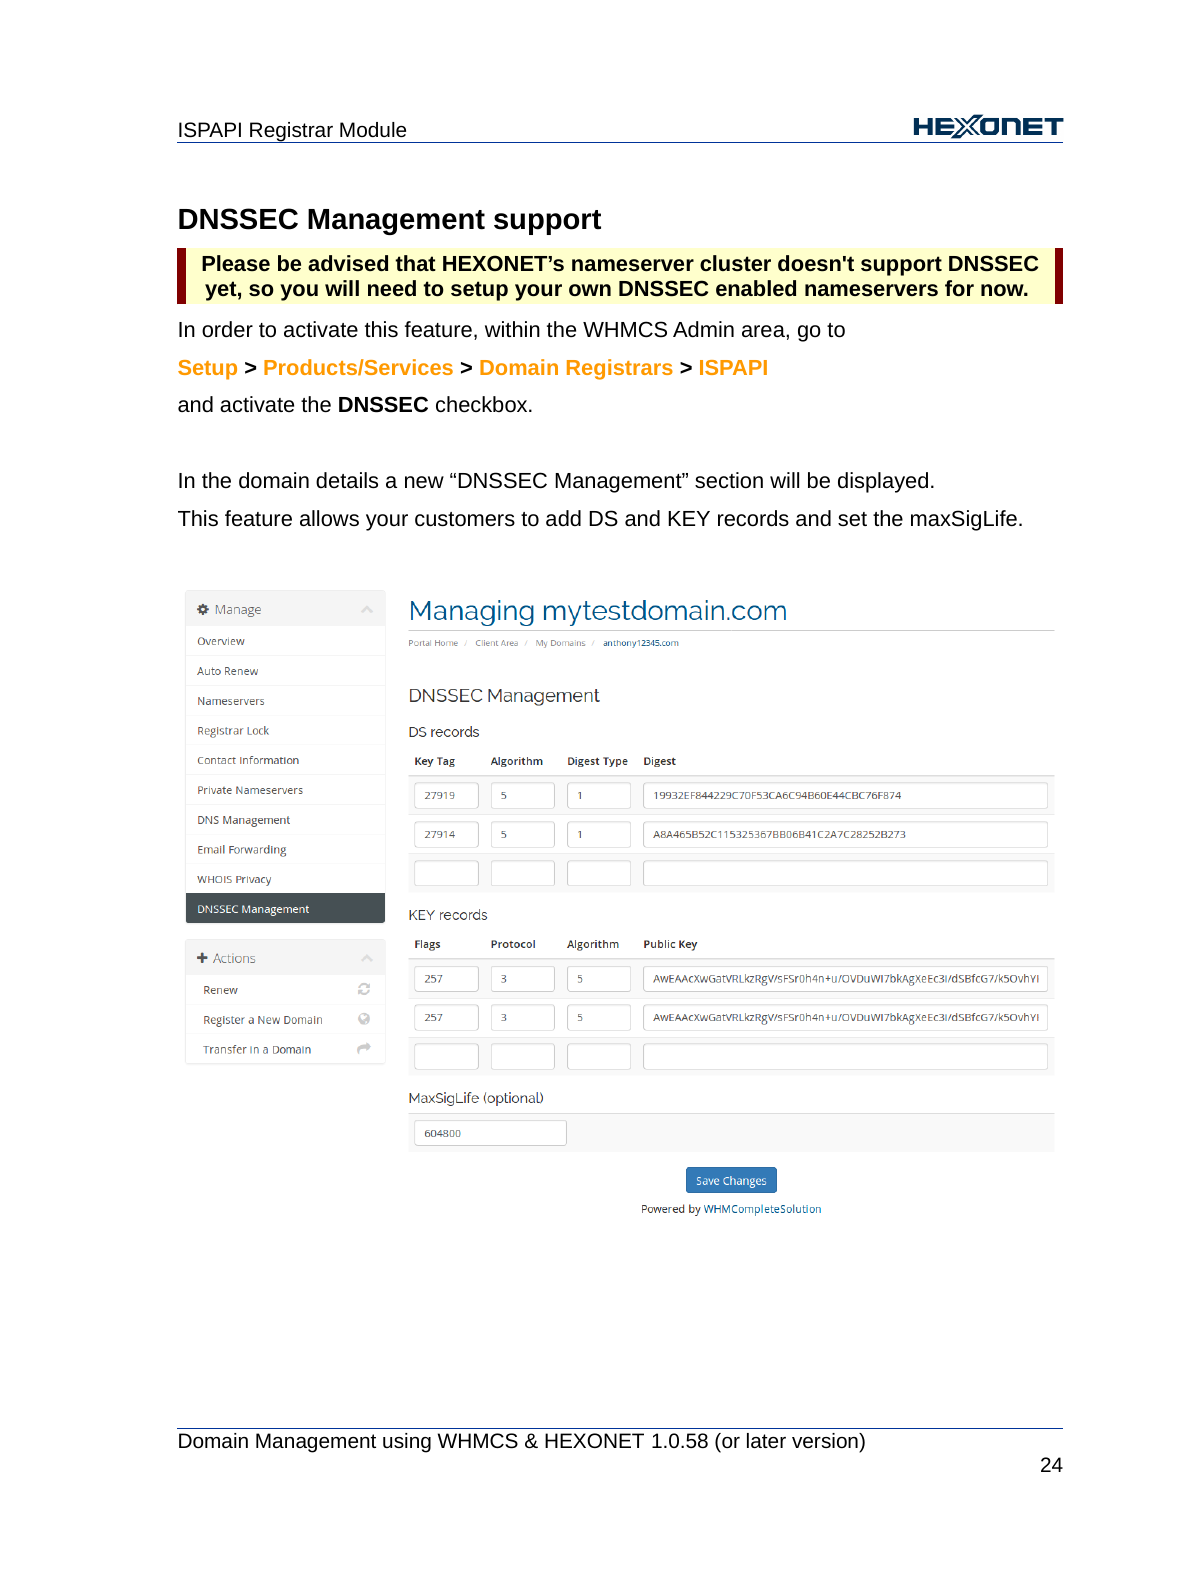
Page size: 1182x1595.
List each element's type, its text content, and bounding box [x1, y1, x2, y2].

text and activate the DNSSEC checkbox. [177, 392, 1063, 417]
text In the domain details a new “DNSSEC Management” section will be displayed. [177, 468, 1063, 493]
text This feature allows your customers to add DS and KEY records and set the maxSigLife. [177, 505, 1063, 531]
picture [177, 580, 1063, 1227]
text Please be advised that HEXONET’s nameserver cluster doesn't support DNSSEC yet, so you will need to setup your own DNSSEC enabled nameservers for now. [186, 248, 1055, 304]
text Setup > Products/Services > Domain Registrars > ISPAPI [177, 354, 1063, 380]
text In order to activate this feature, within the WHMCS Admin area, go to [177, 317, 1063, 342]
subtitle DNSSEC Management support [177, 202, 1063, 236]
picture [912, 113, 1065, 140]
